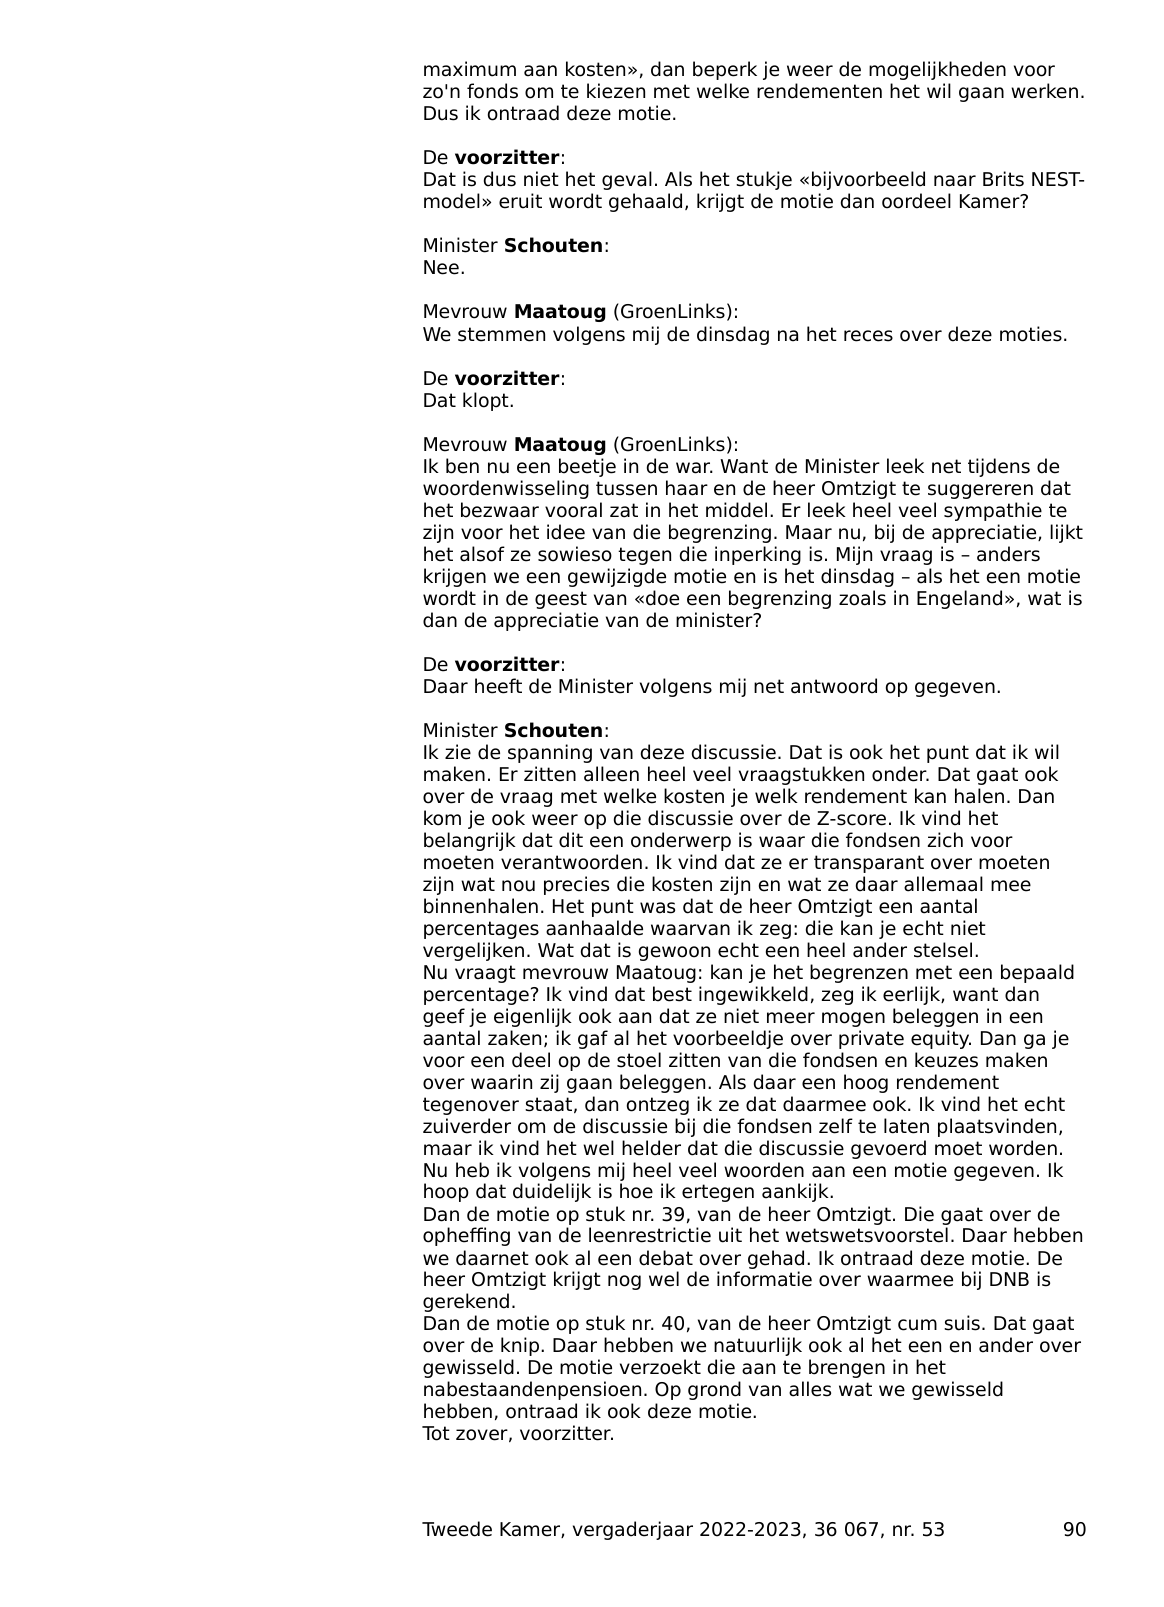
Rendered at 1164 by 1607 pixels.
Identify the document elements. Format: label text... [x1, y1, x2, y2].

text We stemmen volgens mij de dinsdag na het reces over deze moties. [422, 323, 1087, 345]
text Ik zie de spanning van deze discussie. Dat is ook het punt dat ik wil maken. Er zitten alleen heel veel vraagstukken onder. Dat gaat ook over de vraag met welke kosten je welk rendement kan halen. Dan kom je ook weer op die discussie over de Z-score. Ik vind het belangrijk dat dit een onderwerp is waar die fondsen zich voor moeten verantwoorden. Ik vind dat ze er transparant over moeten zijn wat nou precies die kosten zijn en wat ze daar allemaal mee binnenhalen. Het punt was dat de heer Omtzigt een aantal percentages aanhaalde waarvan ik zeg: die kan je echt niet vergelijken. Wat dat is gewoon echt een heel ander stelsel. [422, 742, 1087, 962]
text Dan de motie op stuk nr. 39, van de heer Omtzigt. Die gaat over de opheffing van de leenrestrictie uit het wetswetsvoorstel. Daar hebben we daarnet ook al een debat over gehad. Ik ontraad deze motie. De heer Omtzigt krijgt nog wel de informatie over waarmee bij DNB is gerekend. [422, 1203, 1087, 1313]
text Tot zover, voorzitter. [422, 1423, 1087, 1445]
text De voorzitter: [422, 147, 1087, 169]
text Nu vraagt mevrouw Maatoug: kan je het begrenzen met een bepaald percentage? Ik vind dat best ingewikkeld, zeg ik eerlijk, want dan geef je eigenlijk ook aan dat ze niet meer mogen beleggen in een aantal zaken; ik gaf al het voorbeeldje over private equity. Dan ga je voor een deel op de stoel zitten van die fondsen en keuzes maken over waarin zij gaan beleggen. Als daar een hoog rendement tegenover staat, dan ontzeg ik ze dat daarmee ook. Ik vind het echt zuiverder om de discussie bij die fondsen zelf te laten plaatsvinden, maar ik vind het wel helder dat die discussie gevoerd moet worden. Nu heb ik volgens mij heel veel woorden aan een motie gegeven. Ik hoop dat duidelijk is hoe ik ertegen aankijk. [422, 962, 1087, 1203]
text Mevrouw Maatoug (GroenLinks): [422, 301, 1087, 323]
text maximum aan kosten», dan beperk je weer de mogelijkheden voor zo'n fonds om te kiezen met welke rendementen het wil gaan werken. Dus ik ontraad deze motie. [422, 59, 1087, 125]
text Dat klopt. [422, 389, 1087, 412]
text Dat is dus niet het geval. Als het stukje «bijvoorbeeld naar Brits NEST-model» eruit wordt gehaald, krijgt de motie dan oordeel Kamer? [422, 169, 1087, 213]
text Nee. [422, 257, 1087, 279]
text Ik ben nu een beetje in de war. Want de Minister leek net tijdens de woordenwisseling tussen haar en de heer Omtzigt te suggereren dat het bezwaar vooral zat in het middel. Er leek heel veel sympathie te zijn voor het idee van die begrenzing. Maar nu, bij de appreciatie, lijkt het alsof ze sowieso tegen die inperking is. Mijn vraag is – anders krijgen we een gewijzigde motie en is het dinsdag – als het een motie wordt in de geest van «doe een begrenzing zoals in Engeland», wat is dan de appreciatie van de minister? [422, 456, 1087, 632]
text De voorzitter: [422, 368, 1087, 389]
text Minister Schouten: [422, 235, 1087, 257]
text De voorzitter: [422, 654, 1087, 676]
text Minister Schouten: [422, 720, 1087, 742]
text Mevrouw Maatoug (GroenLinks): [422, 434, 1087, 456]
text Dan de motie op stuk nr. 40, van de heer Omtzigt cum suis. Dat gaat over de knip. Daar hebben we natuurlijk ook al het een en ander over gewisseld. De motie verzoekt die aan te brengen in het nabestaandenpensioen. Op grond van alles wat we gewisseld hebben, ontraad ik ook deze motie. [422, 1313, 1087, 1423]
text Daar heeft de Minister volgens mij net antwoord op gegeven. [422, 676, 1087, 698]
